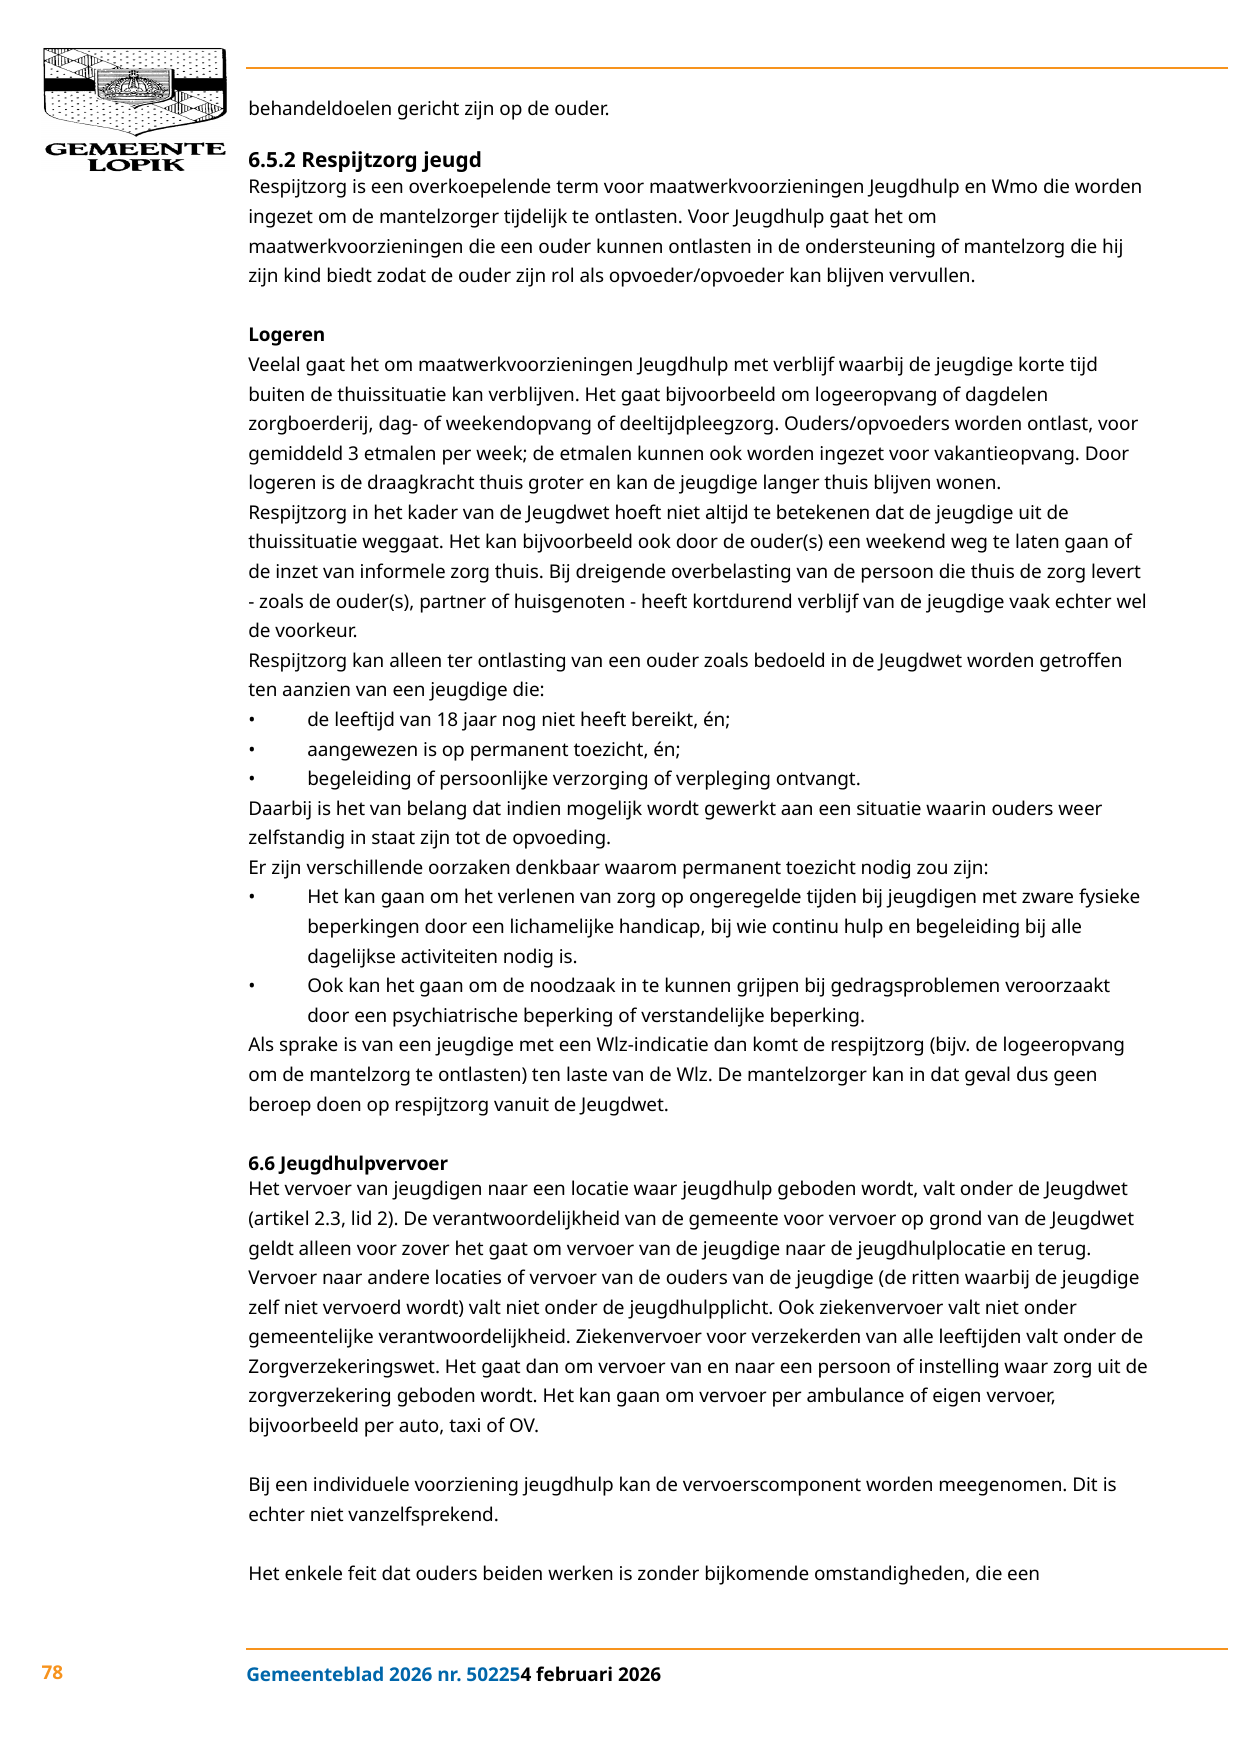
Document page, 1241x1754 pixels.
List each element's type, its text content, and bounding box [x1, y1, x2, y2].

text Veelal gaat het om maatwerkvoorzieningen Jeugdhulp met verblijf waarbij de jeugdige korte tijd buiten de thuissituatie kan verblijven. Het gaat bijvoorbeeld om logeeropvang of dagdelen zorgboerderij, dag- of weekendopvang of deeltijdpleegzorg. Ouders/opvoeders worden ontlast, voor gemiddeld 3 etmalen per week; de etmalen kunnen ook worden ingezet voor vakantieopvang. Door logeren is de draagkracht thuis groter en kan de jeugdige langer thuis blijven wonen. [248, 351, 1152, 495]
text Als sprake is van een jeugdige met een Wlz-indicatie dan komt de respijtzorg (bijv. de logeeropvang om de mantelzorg te ontlasten) ten laste van de Wlz. De mantelzorger kan in dat geval dus geen beroep doen op respijtzorg vanuit de Jeugdwet. [248, 1032, 1152, 1116]
text Logeren [248, 322, 1152, 347]
list aangewezen is op permanent toezicht, én; [248, 736, 1152, 761]
text Er zijn verschillende oorzaken denkbaar waarom permanent toezicht nodig zou zijn: [248, 854, 1152, 880]
text Respijtzorg kan alleen ter ontlasting van een ouder zoals bedoeld in de Jeugdwet worden getroffen ten aanzien van een jeugdige die: [248, 647, 1152, 702]
picture [41, 47, 231, 172]
text Respijtzorg is een overkoepelende term voor maatwerkvoorzieningen Jeugdhulp en Wmo die worden ingezet om de mantelzorger tijdelijk te ontlasten. Voor Jeugdhulp gaat het om maatwerkvoorzieningen die een ouder kunnen ontlasten in de ondersteuning of mantelzorg die hij zijn kind biedt zodat de ouder zijn rol als opvoeder/opvoeder kan blijven vervullen. [248, 174, 1152, 288]
text 6.6 Jeugdhulpvervoer [248, 1150, 1152, 1176]
list de leeftijd van 18 jaar nog niet heeft bereikt, én; [248, 706, 1152, 732]
text Daarbij is het van belang dat indien mogelijk wordt gewerkt aan een situatie waarin ouders weer zelfstandig in staat zijn tot de opvoeding. [248, 795, 1152, 850]
text Respijtzorg in het kader van de Jeugdwet hoeft niet altijd te betekenen dat de jeugdige uit de thuissituatie weggaat. Het kan bijvoorbeeld ook door de ouder(s) een weekend weg te laten gaan of de inzet van informele zorg thuis. Bij dreigende overbelasting van de persoon die thuis de zorg levert - zoals de ouder(s), partner of huisgenoten - heeft kortdurend verblijf van de jeugdige vaak echter wel de voorkeur. [248, 499, 1152, 643]
text 6.5.2 Respijtzorg jeugd [248, 145, 1152, 174]
list Ook kan het gaan om de noodzaak in te kunnen grijpen bij gedragsproblemen veroorzaakt door een psychiatrische beperking of verstandelijke beperking. [248, 972, 1152, 1028]
list Het kan gaan om het verlenen van zorg op ongeregelde tijden bij jeugdigen met zware fysieke beperkingen door een lichamelijke handicap, bij wie continu hulp en begeleiding bij alle dagelijkse activiteiten nodig is. [248, 884, 1152, 968]
list begeleiding of persoonlijke verzorging of verpleging ontvangt. [248, 765, 1152, 791]
text Bij een individuele voorziening jeugdhulp kan de vervoerscomponent worden meegenomen. Dit is echter niet vanzelfsprekend. [248, 1471, 1152, 1527]
text Het enkele feit dat ouders beiden werken is zonder bijkomende omstandigheden, die een [248, 1560, 1152, 1586]
text behandeldoelen gericht zijn op de ouder. [248, 95, 1152, 121]
text Het vervoer van jeugdigen naar een locatie waar jeugdhulp geboden wordt, valt onder de Jeugdwet (artikel 2.3, lid 2). De verantwoordelijkheid van de gemeente voor vervoer op grond van de Jeugdwet geldt alleen voor zover het gaat om vervoer van de jeugdige naar de jeugdhulplocatie en terug. Vervoer naar andere locaties of vervoer van de ouders van de jeugdige (de ritten waarbij de jeugdige zelf niet vervoerd wordt) valt niet onder de jeugdhulpplicht. Ook ziekenvervoer valt niet onder gemeentelijke verantwoordelijkheid. Ziekenvervoer voor verzekerden van alle leeftijden valt onder de Zorgverzekeringswet. Het gaat dan om vervoer van en naar een persoon of instelling waar zorg uit de zorgverzekering geboden wordt. Het kan gaan om vervoer per ambulance of eigen vervoer, bijvoorbeeld per auto, taxi of OV. [248, 1176, 1152, 1438]
